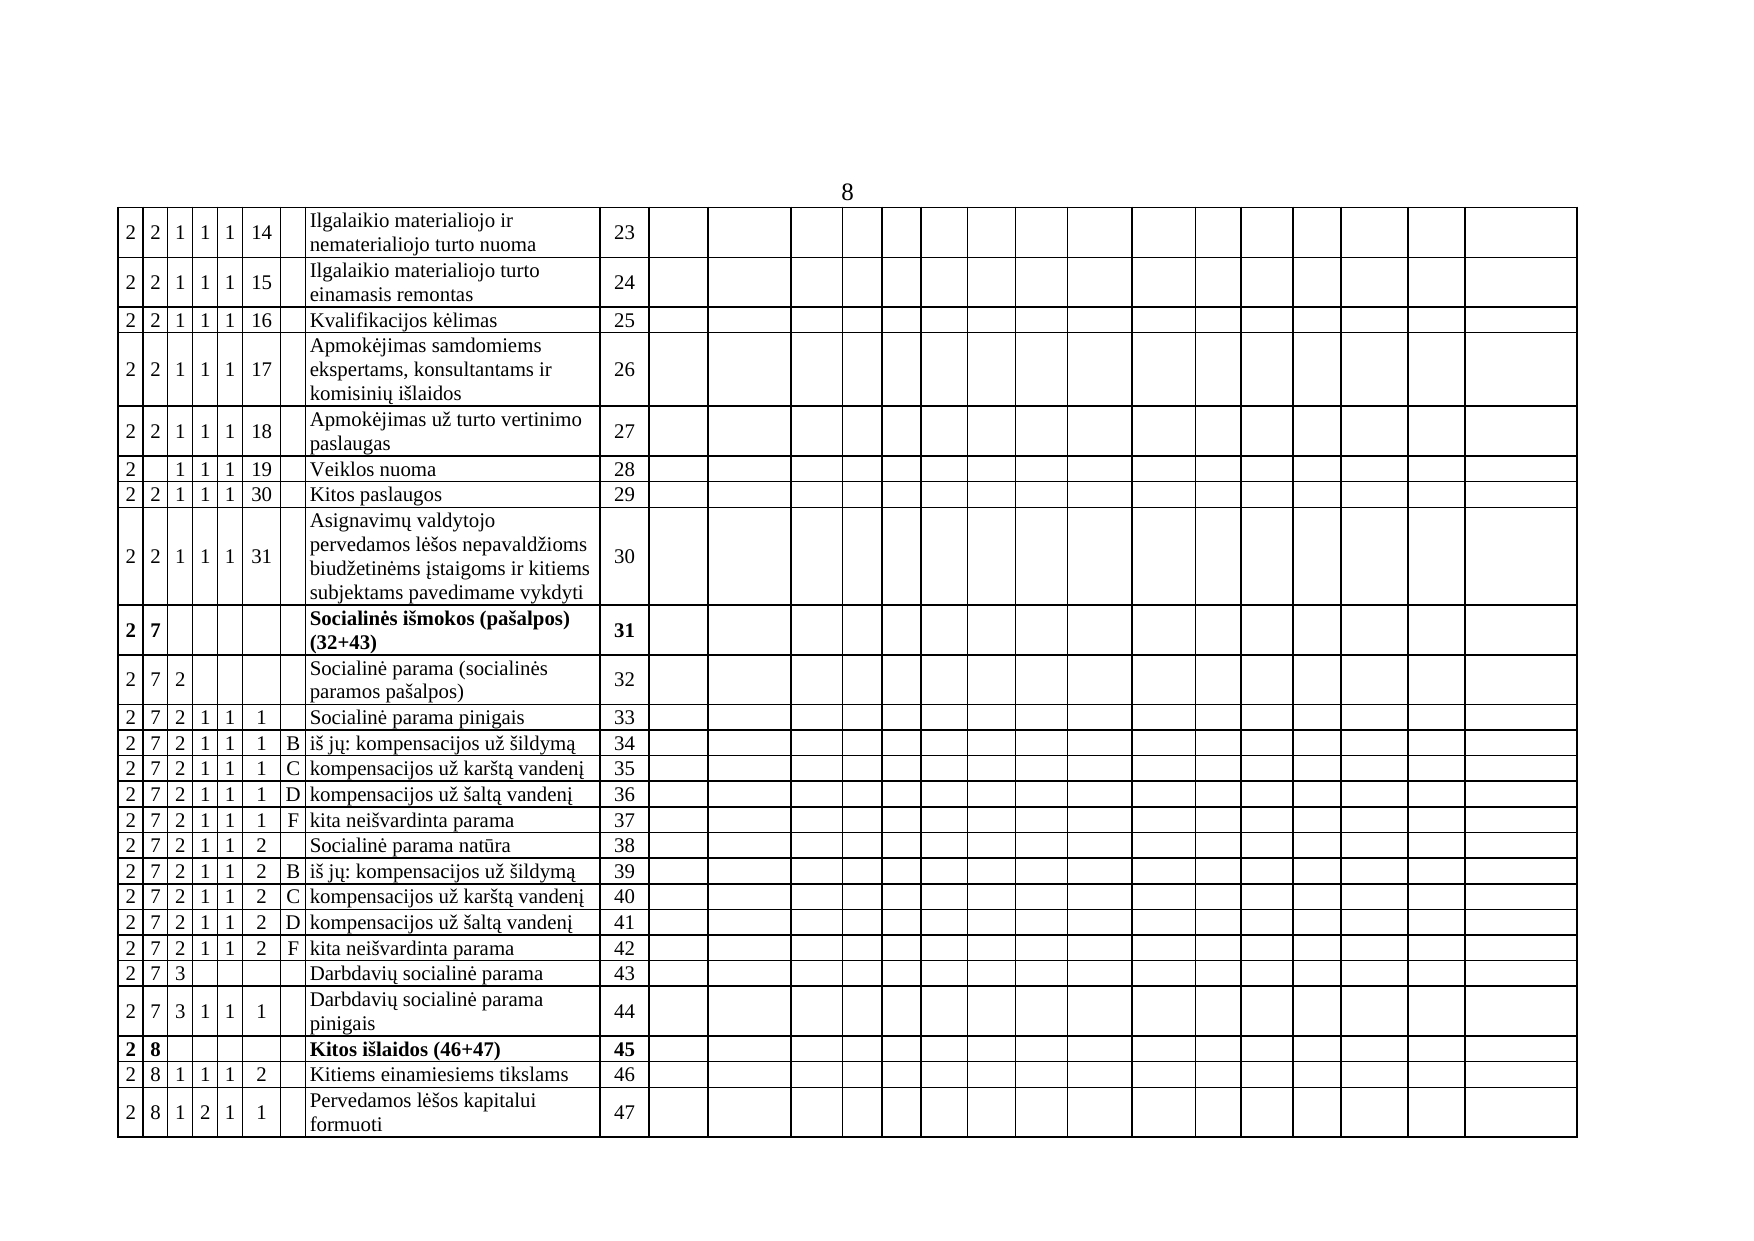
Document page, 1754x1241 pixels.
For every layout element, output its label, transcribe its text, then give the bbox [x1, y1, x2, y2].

table_cell [883, 208, 920, 256]
table_cell [709, 333, 790, 405]
table_cell 8 [163, 1062, 167, 1086]
table_cell [1242, 656, 1292, 703]
table_cell [838, 1062, 842, 1086]
table_cell [838, 1037, 842, 1061]
table_cell [193, 656, 217, 703]
table_cell 1 [193, 333, 217, 405]
table_cell [301, 1062, 305, 1086]
table_cell [1466, 1088, 1576, 1136]
table_cell [1242, 333, 1292, 405]
table_cell [792, 407, 842, 455]
table_cell 1 [238, 1062, 242, 1086]
table_cell 25 [644, 308, 648, 332]
table_cell [1342, 656, 1407, 703]
table_cell [1409, 987, 1464, 1035]
table_cell [843, 258, 881, 306]
table_cell B [281, 731, 285, 755]
table_cell 1 [213, 705, 217, 729]
table_cell [883, 258, 920, 306]
table_cell D [281, 782, 285, 806]
table_cell [1191, 859, 1195, 883]
table_cell [792, 1088, 842, 1136]
table_cell [1068, 482, 1072, 506]
table_cell 1 [213, 308, 217, 332]
table_cell [963, 910, 967, 934]
table_cell 42 [644, 936, 648, 960]
table_cell 1 [193, 910, 197, 934]
table_cell 45 [644, 1037, 648, 1061]
table_cell [650, 606, 707, 654]
table_cell 2 [144, 508, 167, 604]
table_cell [1068, 457, 1072, 481]
table_cell 7 [163, 885, 167, 908]
table_cell [843, 407, 881, 455]
table_cell [1466, 508, 1576, 604]
table_cell 46 [644, 1062, 648, 1086]
table_cell 1 [188, 457, 192, 481]
table_cell [883, 987, 920, 1035]
table_cell 1 [193, 482, 197, 506]
table_cell [1294, 606, 1340, 654]
table_cell [838, 731, 842, 755]
table_cell [1011, 961, 1015, 985]
table_cell 2 [168, 859, 172, 883]
table_cell [1133, 508, 1195, 604]
table_cell 18 [243, 407, 280, 455]
table_cell [1242, 987, 1292, 1035]
table_cell [1068, 333, 1131, 405]
table_cell 2 [168, 833, 172, 857]
table_cell [193, 1037, 197, 1061]
table_cell [709, 656, 790, 703]
table_cell [238, 1037, 242, 1061]
table_cell [301, 705, 305, 729]
table_cell 1 [238, 885, 242, 908]
table_cell 8 [144, 1088, 167, 1136]
table_cell [1011, 705, 1015, 729]
table_cell [1196, 333, 1240, 405]
table_cell [238, 961, 242, 985]
table_cell [1294, 508, 1340, 604]
table_cell [1063, 782, 1067, 806]
table_cell [1068, 407, 1131, 455]
table_cell [709, 1088, 790, 1136]
table_cell [968, 258, 1015, 306]
table_cell [968, 407, 1015, 455]
table_cell [1191, 961, 1195, 985]
table_cell [843, 808, 847, 832]
table_cell [1409, 606, 1464, 654]
table_cell 1 [238, 808, 242, 832]
table_cell [650, 987, 707, 1035]
table_cell 2 [188, 885, 192, 908]
table_cell [883, 656, 920, 703]
table_cell [968, 333, 1015, 405]
table_cell 27 [601, 407, 648, 455]
table_cell [1063, 1062, 1067, 1086]
table_cell [838, 482, 842, 506]
table_cell F [281, 936, 285, 960]
table_cell [1068, 859, 1072, 883]
table_cell 1 [168, 1062, 172, 1086]
table_cell [1011, 457, 1015, 481]
table_cell [922, 1088, 967, 1136]
table_cell [963, 782, 967, 806]
table_cell [1409, 508, 1464, 604]
table_cell [1133, 208, 1195, 256]
table_cell 29 [644, 482, 648, 506]
table_cell [1466, 333, 1576, 405]
table_cell 1 [213, 731, 217, 755]
table_cell [792, 508, 842, 604]
table_cell [843, 705, 847, 729]
table_cell [922, 258, 967, 306]
table_cell 41 [644, 910, 648, 934]
table_cell F [301, 808, 305, 832]
table_cell [1191, 308, 1195, 332]
table_cell 1 [213, 457, 217, 481]
table_cell [281, 656, 305, 703]
table_cell 1 [276, 782, 280, 806]
table_cell [1466, 208, 1576, 256]
table_cell 1 [218, 782, 222, 806]
table_cell [301, 961, 305, 985]
table_cell [883, 508, 920, 604]
table_cell [1068, 936, 1072, 960]
table_cell [1196, 258, 1240, 306]
table_cell B [281, 859, 285, 883]
table_cell [1196, 987, 1240, 1035]
table_cell 1 [238, 308, 242, 332]
table_cell 1 [276, 731, 280, 755]
table_cell 1 [218, 833, 222, 857]
table_cell 2 [276, 885, 280, 908]
table_cell [1196, 208, 1240, 256]
table_cell 1 [238, 705, 242, 729]
table_cell 31 [243, 508, 280, 604]
table_cell [1063, 705, 1067, 729]
table_cell 2 [276, 910, 280, 934]
table_cell [843, 508, 881, 604]
table_cell [1011, 936, 1015, 960]
table_cell 2 [119, 208, 142, 256]
table_cell [1409, 1088, 1464, 1136]
table_cell [843, 482, 847, 506]
table_cell [163, 457, 167, 481]
table_cell 1 [193, 756, 197, 780]
table_cell 1 [193, 208, 217, 256]
table_cell [838, 833, 842, 857]
table_cell 1 [238, 833, 242, 857]
table_cell 1 [276, 808, 280, 832]
table_cell 2 [163, 308, 167, 332]
table_cell 2 [119, 333, 142, 405]
table_cell 1 [193, 258, 217, 306]
table_cell 32 [601, 656, 648, 703]
table_cell [1068, 987, 1131, 1035]
table_cell [792, 208, 842, 256]
table_cell [838, 910, 842, 934]
table_cell [1068, 258, 1131, 306]
table_cell [218, 961, 222, 985]
table_cell [281, 208, 305, 256]
table_cell [1016, 1088, 1067, 1136]
table_cell [1011, 482, 1015, 506]
table_cell [922, 656, 967, 703]
table_cell [1191, 1037, 1195, 1061]
table_cell [968, 508, 1015, 604]
table_cell [1011, 308, 1015, 332]
table_cell 43 [644, 961, 648, 985]
table_cell 1 [238, 756, 242, 780]
table_cell 2 [163, 482, 167, 506]
table_cell [1068, 782, 1072, 806]
table_cell [792, 258, 842, 306]
table_cell 2 [168, 808, 172, 832]
table_cell [963, 482, 967, 506]
table_cell [243, 656, 280, 703]
table_cell 1 [218, 258, 242, 306]
table_cell [843, 910, 847, 934]
table_cell 2 [168, 731, 172, 755]
table_cell 2 [168, 656, 192, 703]
table_cell [1191, 885, 1195, 908]
table_cell [1342, 333, 1407, 405]
table_cell 1 [213, 859, 217, 883]
table_cell 1 [168, 482, 172, 506]
table_cell [281, 833, 285, 857]
table_cell [1196, 508, 1240, 604]
table_cell 3 [188, 961, 192, 985]
table_cell [963, 1062, 967, 1086]
table_cell [281, 308, 285, 332]
table_cell C [301, 885, 305, 908]
table_cell [1068, 885, 1072, 908]
table_cell [213, 1037, 217, 1061]
table_cell [838, 457, 842, 481]
table_cell 1 [193, 885, 197, 908]
table_cell [963, 961, 967, 985]
table_cell 15 [243, 258, 280, 306]
table_cell [1466, 258, 1576, 306]
table_cell 1 [193, 859, 197, 883]
table_cell 1 [168, 457, 172, 481]
table_cell 2 [119, 508, 142, 604]
table_cell 2 [119, 258, 142, 306]
table_cell C [281, 756, 285, 780]
table_cell 2 [168, 782, 172, 806]
table_cell 3 [168, 987, 192, 1035]
table_cell [1133, 407, 1195, 455]
table_cell [1063, 808, 1067, 832]
table_cell 7 [163, 961, 167, 985]
table_cell [1133, 1088, 1195, 1136]
table_cell [922, 208, 967, 256]
table_cell 17 [243, 333, 280, 405]
table_cell [1016, 606, 1067, 654]
table_cell [1191, 482, 1195, 506]
table_cell [709, 987, 790, 1035]
table_cell [281, 606, 305, 654]
table_cell [1191, 936, 1195, 960]
table_cell 2 [144, 407, 167, 455]
table_cell 2 [188, 936, 192, 960]
table_cell 1 [193, 457, 197, 481]
table_cell [1196, 656, 1240, 703]
table_cell 1 [218, 885, 222, 908]
table_cell [843, 308, 847, 332]
table_cell [1191, 756, 1195, 780]
table_cell 1 [168, 407, 192, 455]
table_cell [709, 508, 790, 604]
table_cell 1 [276, 705, 280, 729]
table_cell 1 [193, 308, 197, 332]
table_cell [1068, 833, 1072, 857]
table_cell 1 [218, 808, 222, 832]
table_cell [792, 606, 842, 654]
table_cell 1 [238, 457, 242, 481]
table_cell [193, 961, 197, 985]
table_cell [843, 756, 847, 780]
table_cell 7 [163, 756, 167, 780]
table_cell D [301, 782, 305, 806]
table_cell 2 [168, 936, 172, 960]
table_cell [1191, 910, 1195, 934]
table_cell [843, 885, 847, 908]
table_cell [1191, 705, 1195, 729]
table_cell [301, 1037, 305, 1061]
table_cell [188, 1037, 192, 1061]
table_cell 1 [188, 1062, 192, 1086]
table_cell C [281, 885, 285, 908]
table_cell 2 [119, 407, 142, 455]
table_cell 1 [218, 705, 222, 729]
table_cell 1 [276, 756, 280, 780]
table_cell [1466, 606, 1576, 654]
table_cell 2 [188, 833, 192, 857]
table_cell 36 [644, 782, 648, 806]
table_cell 7 [163, 782, 167, 806]
table_cell [1294, 407, 1340, 455]
table_cell [963, 1037, 967, 1061]
table_cell 1 [238, 482, 242, 506]
table_cell D [301, 910, 305, 934]
table_cell 1 [193, 705, 197, 729]
table_cell [650, 208, 707, 256]
table_cell [1191, 782, 1195, 806]
table_cell 14 [243, 208, 280, 256]
table_cell [843, 782, 847, 806]
table_cell [1196, 407, 1240, 455]
table_cell [1063, 859, 1067, 883]
table_cell [922, 606, 967, 654]
table_cell D [281, 910, 285, 934]
table_cell [1068, 808, 1072, 832]
table_cell 2 [276, 1062, 280, 1086]
table_cell 2 [276, 936, 280, 960]
table_cell [963, 859, 967, 883]
table_cell 37 [644, 808, 648, 832]
table_cell [1242, 508, 1292, 604]
table_cell 1 [218, 457, 222, 481]
table_cell 1 [218, 731, 222, 755]
table_cell [281, 482, 285, 506]
table_cell [1063, 936, 1067, 960]
table_cell 1 [168, 258, 192, 306]
table_cell 2 [144, 208, 167, 256]
table_cell [243, 606, 280, 654]
table_cell [968, 1088, 1015, 1136]
table_cell [650, 407, 707, 455]
table_cell 1 [218, 859, 222, 883]
table_cell 2 [168, 756, 172, 780]
table_cell 7 [144, 987, 167, 1035]
table_cell [1409, 258, 1464, 306]
table_cell [1191, 808, 1195, 832]
table_cell 1 [238, 731, 242, 755]
table_cell 2 [119, 606, 142, 654]
table_cell [838, 782, 842, 806]
table_cell [963, 885, 967, 908]
table_cell [1409, 656, 1464, 703]
table_cell 3 [168, 961, 172, 985]
table_cell [1063, 961, 1067, 985]
table_cell [963, 308, 967, 332]
table_cell [1466, 656, 1576, 703]
table_cell 1 [168, 208, 192, 256]
table_cell [1242, 407, 1292, 455]
table_cell [963, 833, 967, 857]
table_cell 7 [163, 910, 167, 934]
table_cell 2 [188, 859, 192, 883]
table_cell [843, 833, 847, 857]
table_cell [1242, 208, 1292, 256]
table_cell [709, 407, 790, 455]
table_cell [1068, 606, 1131, 654]
table_cell 1 [168, 333, 192, 405]
table_cell [218, 656, 242, 703]
table_cell 7 [163, 833, 167, 857]
table_cell [843, 936, 847, 960]
table_cell [838, 756, 842, 780]
table_cell [1016, 656, 1067, 703]
table_cell [1063, 731, 1067, 755]
table_cell [650, 508, 707, 604]
table_cell [1068, 961, 1072, 985]
table_cell [792, 987, 842, 1035]
table_cell [1016, 258, 1067, 306]
table_cell 1 [238, 859, 242, 883]
table_cell 1 [168, 1088, 192, 1136]
table_cell [1133, 606, 1195, 654]
table_cell [281, 1037, 285, 1061]
table_cell 7 [163, 936, 167, 960]
table_cell [1342, 407, 1407, 455]
table_cell [1011, 910, 1015, 934]
table_cell [838, 308, 842, 332]
table_cell F [281, 808, 285, 832]
table_cell [709, 606, 790, 654]
table_cell [709, 258, 790, 306]
table_cell [963, 808, 967, 832]
table_cell [281, 258, 305, 306]
table_cell [1191, 1062, 1195, 1086]
table_cell [838, 961, 842, 985]
table_cell [1016, 987, 1067, 1035]
table_cell [301, 457, 305, 481]
table_cell [1242, 606, 1292, 654]
table_cell [1011, 731, 1015, 755]
table_cell [922, 407, 967, 455]
table_cell [1011, 1062, 1015, 1086]
table_cell 35 [644, 756, 648, 780]
table_cell [1294, 258, 1340, 306]
table_cell 2 [144, 333, 167, 405]
table_cell 1 [193, 808, 197, 832]
table_cell 1 [213, 885, 217, 908]
table_cell [1242, 258, 1292, 306]
table_cell [883, 333, 920, 405]
table_cell 19 [276, 457, 280, 481]
table_cell [1191, 457, 1195, 481]
table_cell [1068, 910, 1072, 934]
table_cell [1191, 731, 1195, 755]
table_cell [963, 457, 967, 481]
table_cell [968, 656, 1015, 703]
table_cell 34 [644, 731, 648, 755]
table_cell 2 [144, 258, 167, 306]
table_cell [1063, 457, 1067, 481]
table_cell 1 [193, 987, 217, 1035]
table_cell 1 [213, 482, 217, 506]
table_cell 23 [601, 208, 648, 256]
table_cell [1016, 508, 1067, 604]
table_cell [1068, 1088, 1131, 1136]
table_cell 1 [218, 1088, 242, 1136]
table_cell [843, 731, 847, 755]
table_cell [922, 333, 967, 405]
table_cell 33 [644, 705, 648, 729]
table_cell [1342, 606, 1407, 654]
table_cell 2 [188, 910, 192, 934]
table_cell 1 [213, 808, 217, 832]
table_cell [281, 407, 305, 455]
table_cell [843, 457, 847, 481]
table_cell [883, 1088, 920, 1136]
table_cell [922, 508, 967, 604]
table_cell 39 [644, 859, 648, 883]
table_cell [838, 705, 842, 729]
table_cell [281, 457, 285, 481]
table_cell [213, 961, 217, 985]
table_cell 1 [218, 482, 222, 506]
table_cell 7 [163, 705, 167, 729]
table_cell [1063, 1037, 1067, 1061]
table_cell 1 [193, 1062, 197, 1086]
table_cell 1 [213, 833, 217, 857]
table_cell 26 [601, 333, 648, 405]
table_cell [650, 333, 707, 405]
table_cell F [301, 936, 305, 960]
table_cell 30 [601, 508, 648, 604]
table_cell 2 [119, 656, 142, 703]
table_cell 2 [168, 705, 172, 729]
table_cell [281, 508, 305, 604]
table_cell 2 [188, 808, 192, 832]
table_cell 30 [276, 482, 280, 506]
table_cell 7 [163, 731, 167, 755]
table_cell [843, 859, 847, 883]
table_cell 1 [213, 1062, 217, 1086]
table_cell [1191, 833, 1195, 857]
table_cell [1016, 407, 1067, 455]
table_cell [1068, 308, 1072, 332]
table_cell [276, 961, 280, 985]
table_cell 2 [119, 1088, 142, 1136]
table_cell [650, 258, 707, 306]
table_cell [838, 859, 842, 883]
table_cell [1466, 407, 1576, 455]
table_cell 2 [188, 756, 192, 780]
table_cell 24 [601, 258, 648, 306]
table_cell 1 [218, 508, 242, 604]
table_cell 7 [163, 808, 167, 832]
table_cell [1011, 859, 1015, 883]
table_cell [1068, 1062, 1072, 1086]
table_cell [193, 606, 217, 654]
table_cell 2 [276, 859, 280, 883]
table_cell [1063, 910, 1067, 934]
table_cell [168, 606, 192, 654]
table_cell [1133, 258, 1195, 306]
table_cell 1 [218, 936, 222, 960]
table_cell [963, 756, 967, 780]
table_cell [1294, 656, 1340, 703]
table_cell 1 [238, 910, 242, 934]
table_cell 1 [213, 756, 217, 780]
table_cell [843, 333, 881, 405]
table_cell [838, 885, 842, 908]
table_cell [963, 731, 967, 755]
table_cell 1 [193, 731, 197, 755]
table_cell [1242, 1088, 1292, 1136]
table_cell [301, 308, 305, 332]
table_cell 1 [193, 508, 217, 604]
table_cell 1 [213, 936, 217, 960]
table_cell 28 [644, 457, 648, 481]
table_cell [1409, 208, 1464, 256]
table_cell [1196, 1088, 1240, 1136]
table_cell 38 [644, 833, 648, 857]
table_cell 1 [193, 407, 217, 455]
table_cell [792, 333, 842, 405]
table_cell [1063, 833, 1067, 857]
table_cell [1294, 1088, 1340, 1136]
table_cell 1 [218, 910, 222, 934]
table_cell [843, 606, 881, 654]
table_cell [281, 705, 285, 729]
table_cell [883, 606, 920, 654]
table_cell 1 [218, 308, 222, 332]
table_cell [1011, 782, 1015, 806]
table_cell [963, 705, 967, 729]
table_cell [843, 1037, 847, 1061]
table_cell [281, 987, 305, 1035]
table_cell [838, 808, 842, 832]
table_cell [1342, 1088, 1407, 1136]
table_cell B [301, 859, 305, 883]
table_cell [883, 407, 920, 455]
table_cell [843, 208, 881, 256]
table_cell [1294, 208, 1340, 256]
table_cell [1063, 482, 1067, 506]
table_cell 2 [188, 705, 192, 729]
table_cell 31 [601, 606, 648, 654]
table_cell [650, 1088, 707, 1136]
table_cell [1409, 407, 1464, 455]
table_cell 1 [193, 833, 197, 857]
table_cell [1068, 705, 1072, 729]
table_cell 1 [218, 1062, 222, 1086]
table_cell [843, 1088, 881, 1136]
table_cell 2 [168, 910, 172, 934]
table_cell 1 [218, 407, 242, 455]
table_cell [968, 987, 1015, 1035]
table_cell [1133, 987, 1195, 1035]
table_cell [1016, 333, 1067, 405]
table_cell 1 [168, 508, 192, 604]
table_cell [922, 987, 967, 1035]
table_cell [1011, 833, 1015, 857]
table_cell 7 [144, 606, 167, 654]
table_cell [1342, 258, 1407, 306]
table_cell [843, 961, 847, 985]
table_cell 1 [218, 756, 222, 780]
table_cell 8 [163, 1037, 167, 1061]
table_cell [1294, 987, 1340, 1035]
table_cell [1068, 656, 1131, 703]
table_cell 1 [238, 936, 242, 960]
table_cell [281, 333, 305, 405]
table_cell 44 [601, 987, 648, 1035]
table_cell 1 [238, 782, 242, 806]
table_cell 1 [243, 1088, 280, 1136]
table_cell [843, 987, 881, 1035]
table_cell [1068, 731, 1072, 755]
table_cell [1068, 756, 1072, 780]
table_cell 2 [276, 833, 280, 857]
table_cell 2 [188, 782, 192, 806]
table_cell 1 [218, 208, 242, 256]
table_cell [1294, 333, 1340, 405]
table_cell [968, 208, 1015, 256]
table_cell [1063, 756, 1067, 780]
table_cell [301, 482, 305, 506]
table_cell [1466, 987, 1576, 1035]
table_cell [1342, 508, 1407, 604]
table_cell 1 [243, 987, 280, 1035]
table_cell [218, 606, 242, 654]
table_cell [838, 936, 842, 960]
table_cell [1409, 333, 1464, 405]
table_cell 7 [144, 656, 167, 703]
table_cell 1 [213, 782, 217, 806]
table_cell [792, 656, 842, 703]
table_cell [218, 1037, 222, 1061]
table_cell 1 [168, 308, 172, 332]
table_cell [1068, 1037, 1072, 1061]
table_cell 2 [119, 987, 142, 1035]
table_cell [843, 1062, 847, 1086]
table_cell [281, 1062, 285, 1086]
table_cell [1011, 885, 1015, 908]
table_cell 7 [163, 859, 167, 883]
table_cell [281, 1088, 305, 1136]
table_cell [1133, 333, 1195, 405]
table_cell 1 [213, 910, 217, 934]
table_cell 2 [193, 1088, 217, 1136]
table_cell 2 [168, 885, 172, 908]
table_cell [1133, 656, 1195, 703]
table_cell [1068, 508, 1131, 604]
table_cell [709, 208, 790, 256]
table_cell 1 [218, 987, 242, 1035]
table_cell 1 [218, 333, 242, 405]
table_cell [168, 1037, 172, 1061]
table_cell [1196, 606, 1240, 654]
table_cell 1 [188, 308, 192, 332]
table_cell [301, 833, 305, 857]
table_cell [1342, 987, 1407, 1035]
table_cell 1 [193, 936, 197, 960]
table_cell [1011, 808, 1015, 832]
table_cell C [301, 756, 305, 780]
table_cell 47 [601, 1088, 648, 1136]
table_cell [1063, 885, 1067, 908]
table_cell [1011, 1037, 1015, 1061]
table_cell 40 [644, 885, 648, 908]
table_cell 1 [188, 482, 192, 506]
table_cell [1016, 208, 1067, 256]
table_cell [843, 656, 881, 703]
table_cell [968, 606, 1015, 654]
table_cell B [301, 731, 305, 755]
table_cell [963, 936, 967, 960]
table_cell 16 [276, 308, 280, 332]
table_cell [281, 961, 285, 985]
table_cell [650, 656, 707, 703]
table_cell [1063, 308, 1067, 332]
table_cell [276, 1037, 280, 1061]
table_cell 1 [193, 782, 197, 806]
table_cell [1068, 208, 1131, 256]
table_cell [1011, 756, 1015, 780]
table_cell 2 [188, 731, 192, 755]
table_cell [1342, 208, 1407, 256]
